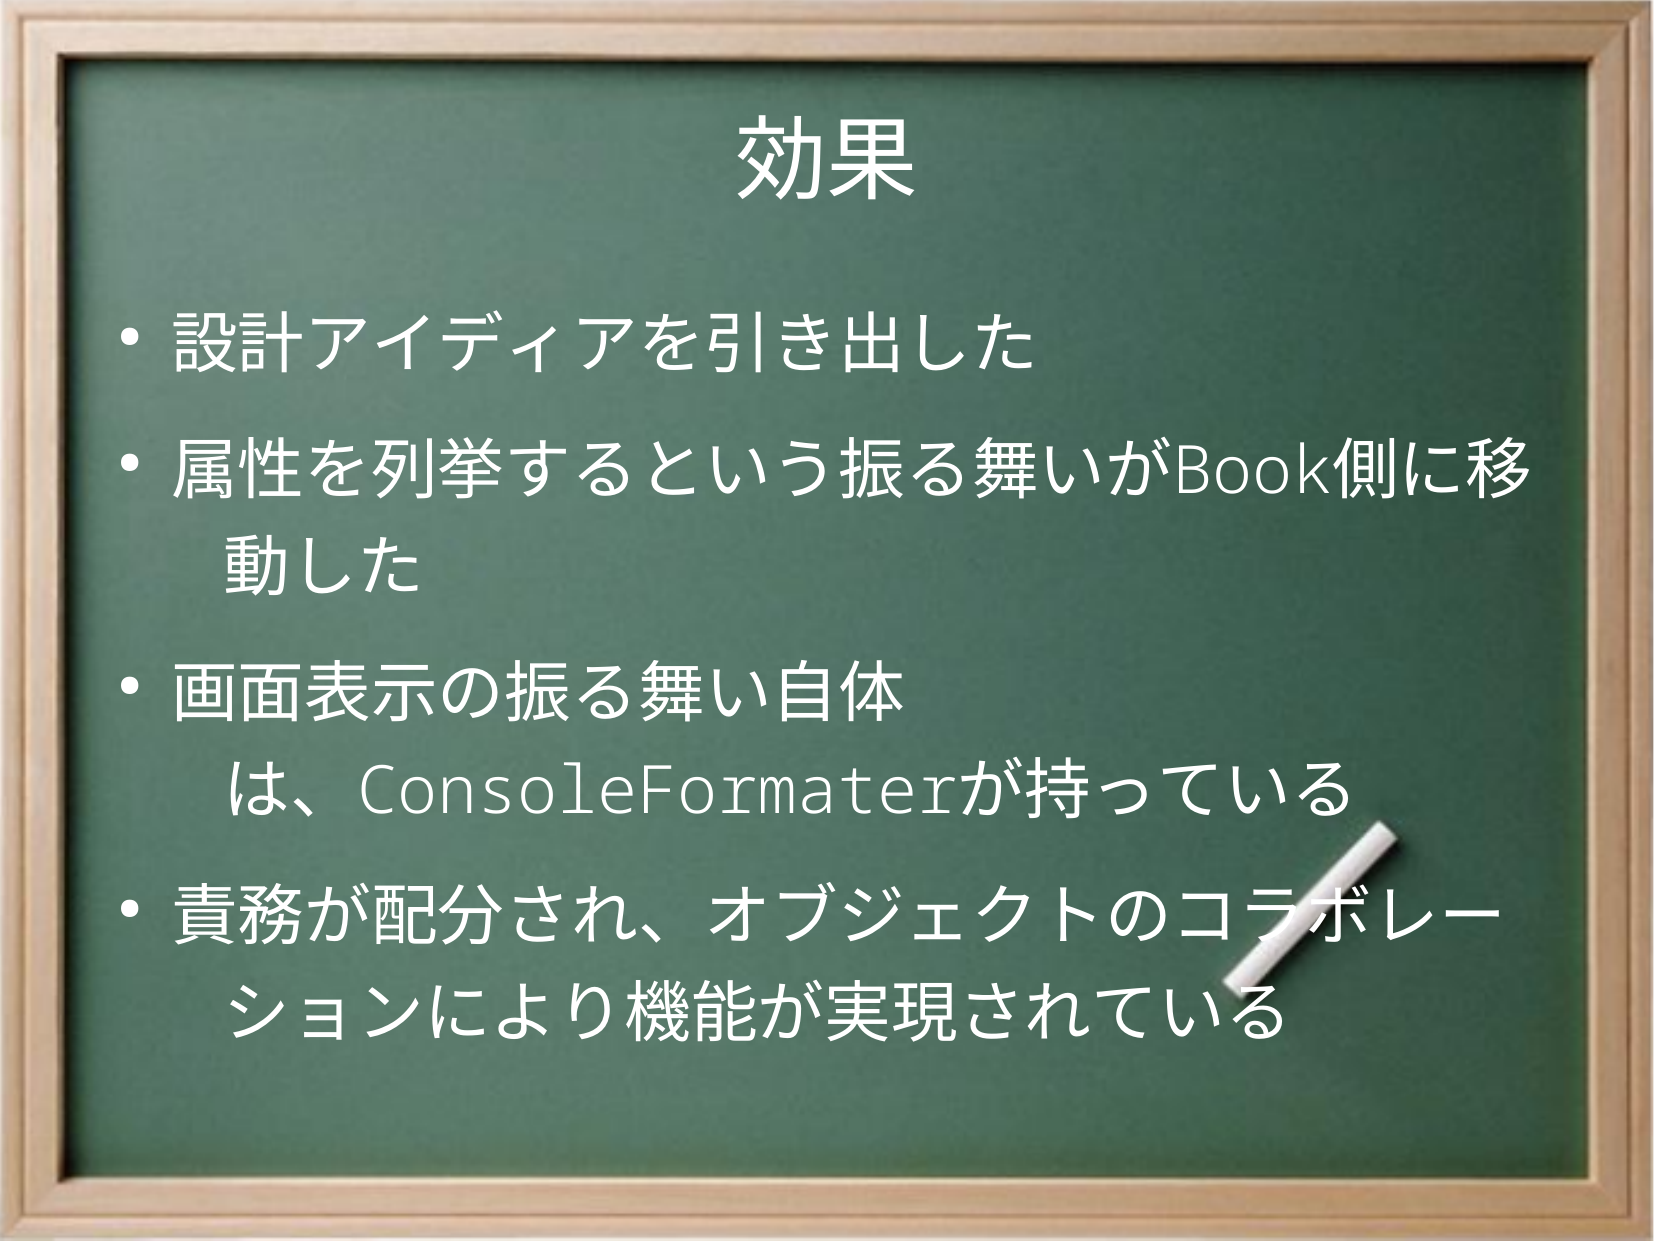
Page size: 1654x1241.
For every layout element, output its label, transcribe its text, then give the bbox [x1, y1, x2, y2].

list 設計アイディアを引き出した 属性を列挙するという振る舞いがBook側に移動した 画面表示の振る舞い自体は、ConsoleFormaterが持っている 責務が配分され、オブジェクトのコラボレーションにより機能が実現されている [82, 290, 1571, 1210]
picture [0, 0, 1654, 1241]
title 効果 [82, 56, 1571, 250]
